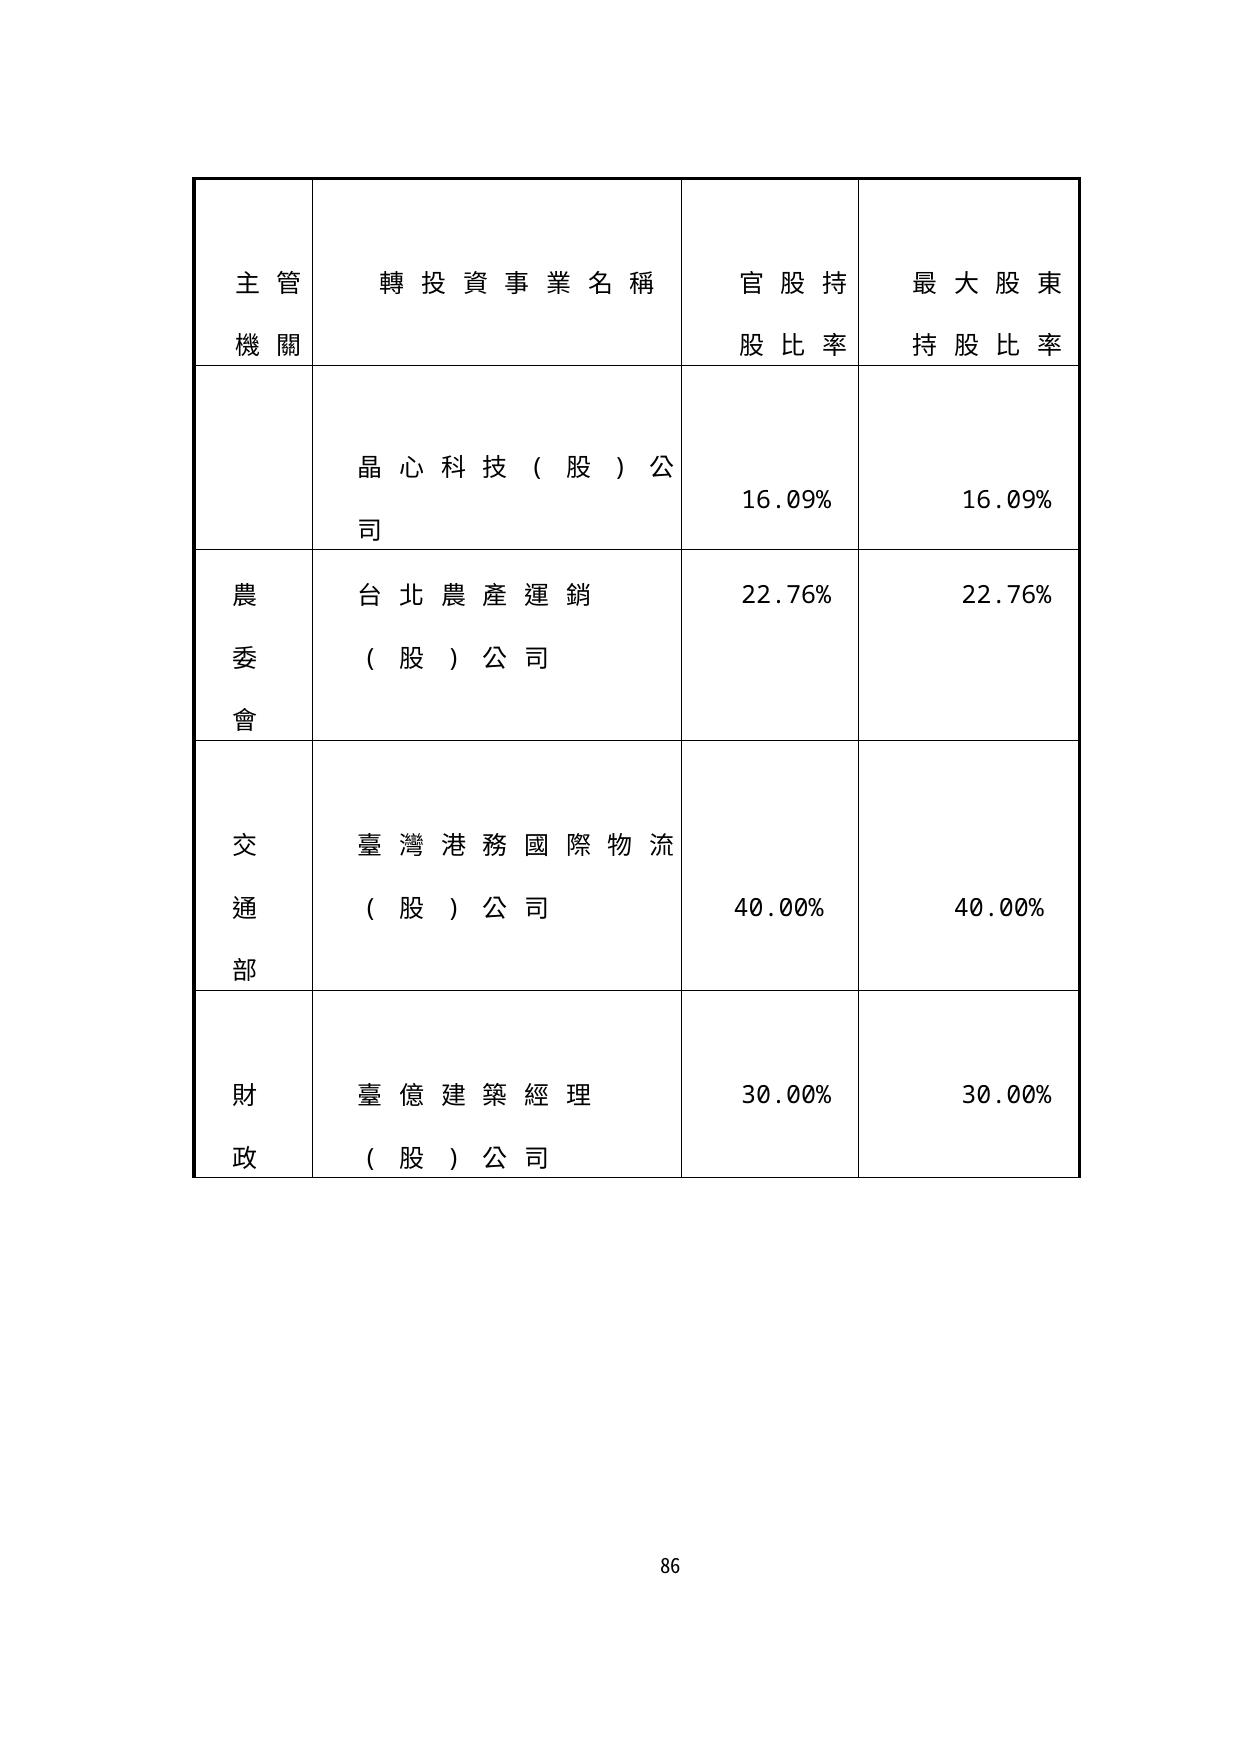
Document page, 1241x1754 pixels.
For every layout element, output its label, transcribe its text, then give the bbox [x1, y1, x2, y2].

table_cell 22.76% [859, 550, 1078, 740]
table_cell 16.09% [682, 366, 858, 549]
table_header 轉投資事業名稱 [313, 180, 681, 365]
table_header 最大股東持股比率 [859, 180, 1078, 365]
table_cell 交通部 [196, 741, 312, 990]
table_cell 40.00% [859, 741, 1078, 990]
table_cell 台北農產運銷(股)公司 [313, 550, 681, 740]
table_cell 30.00% [682, 991, 858, 1177]
table_cell 22.76% [682, 550, 858, 740]
table_header 主管機關 [196, 180, 312, 365]
table_cell 臺億建築經理(股)公司 [313, 991, 681, 1177]
table_cell [196, 366, 312, 549]
table_cell 財政 [196, 991, 312, 1177]
table_cell 農委會 [196, 550, 312, 740]
table_cell 臺灣港務國際物流(股)公司 [313, 741, 681, 990]
table_cell 晶心科技(股)公司 [313, 366, 681, 549]
table_cell 40.00% [682, 741, 858, 990]
table_cell 30.00% [859, 991, 1078, 1177]
table_header 官股持股比率 [682, 180, 858, 365]
table_cell 16.09% [859, 366, 1078, 549]
